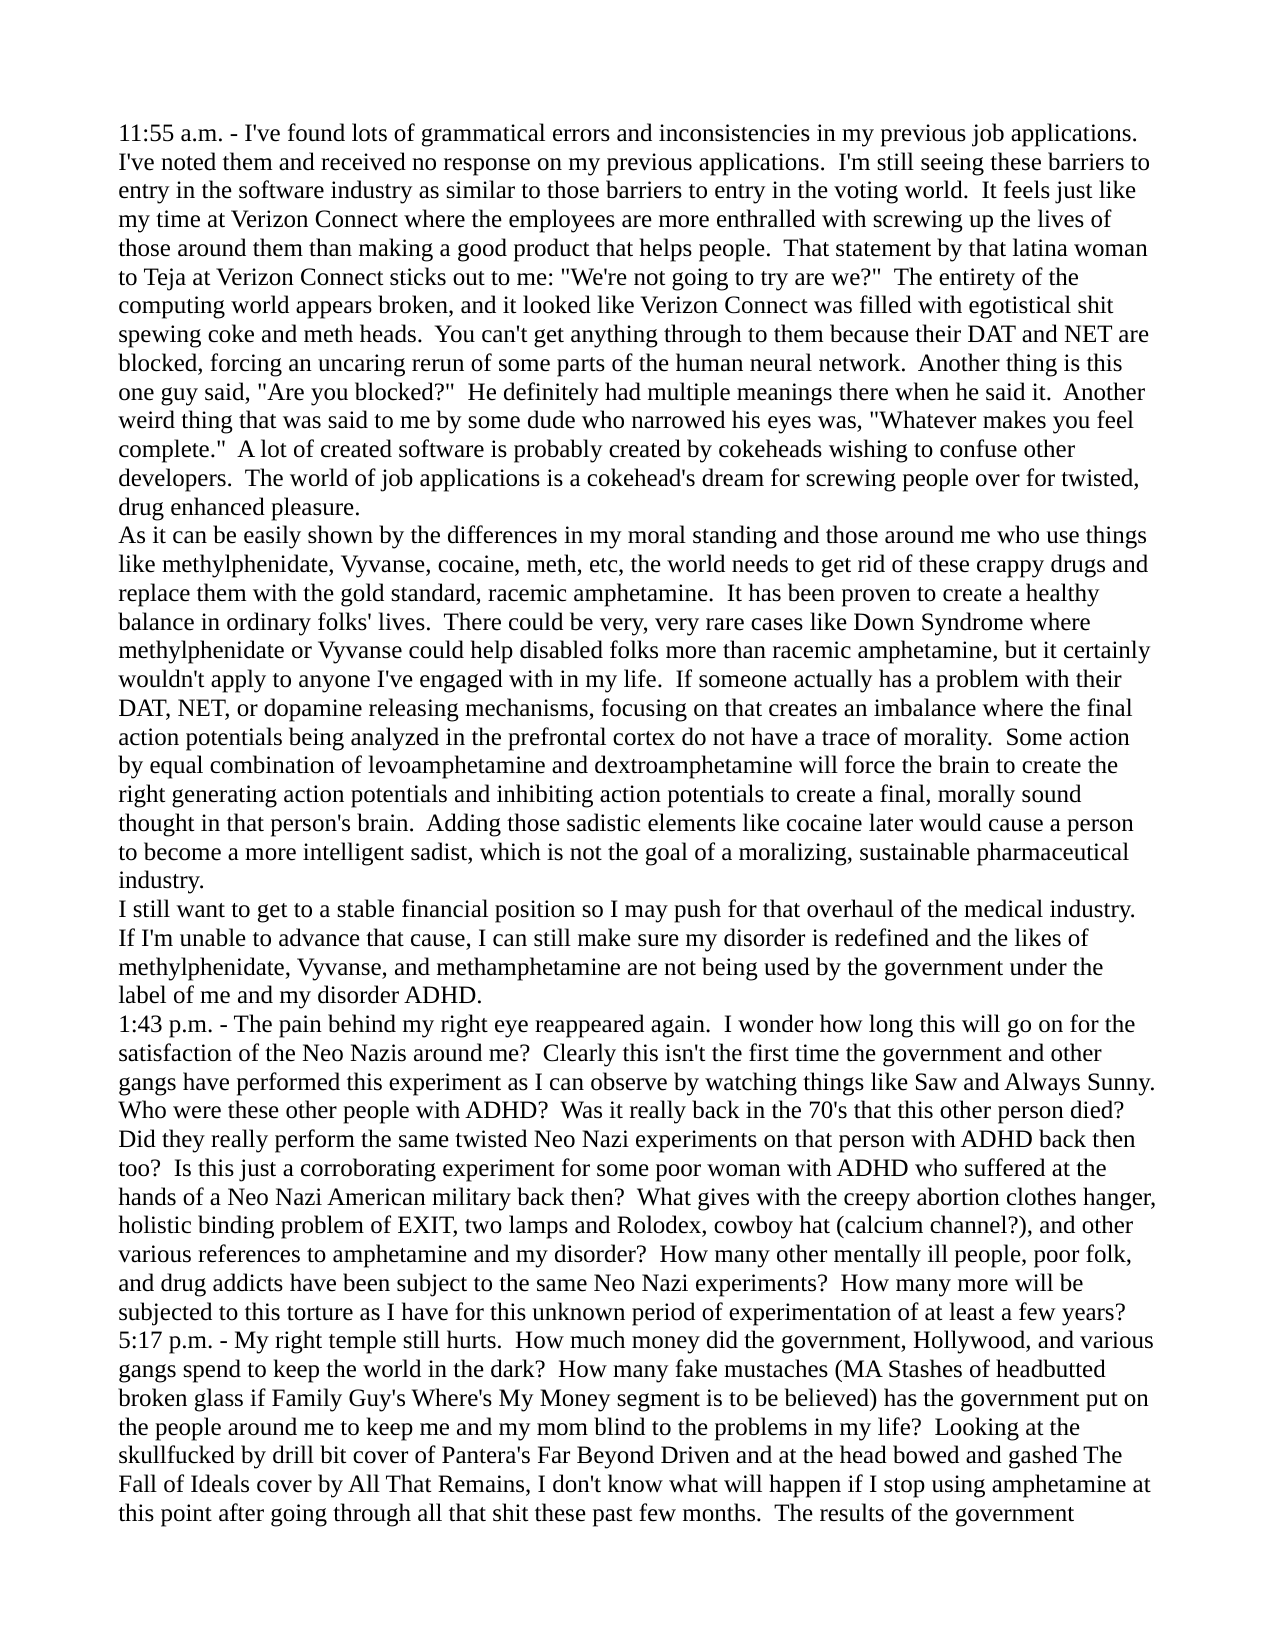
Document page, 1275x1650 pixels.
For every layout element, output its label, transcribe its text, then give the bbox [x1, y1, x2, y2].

text 5:17 p.m. - My right temple still hurts. How much money did the government, Hollywood, and various gangs spend to keep the world in the dark? How many fake mustaches (MA Stashes of headbutted broken glass if Family Guy's Where's My Money segment is to be believed) has the government put on the people around me to keep me and my mom blind to the problems in my life? Looking at the skullfucked by drill bit cover of Pantera's Far Beyond Driven and at the head bowed and gashed The Fall of Ideals cover by All That Remains, I don't know what will happen if I stop using amphetamine at this point after going through all that shit these past few months. The results of the government [118, 1326, 1157, 1527]
text As it can be easily shown by the differences in my moral standing and those around me who use things like methylphenidate, Vyvanse, cocaine, meth, etc, the world needs to get rid of these crappy drugs and replace them with the gold standard, racemic amphetamine. It has been proven to create a healthy balance in ordinary folks' lives. There could be very, very rare cases like Down Syndrome where methylphenidate or Vyvanse could help disabled folks more than racemic amphetamine, but it certainly wouldn't apply to anyone I've engaged with in my life. If someone actually has a problem with their DAT, NET, or dopamine releasing mechanisms, focusing on that creates an imbalance where the final action potentials being analyzed in the prefrontal cortex do not have a trace of morality. Some action by equal combination of levoamphetamine and dextroamphetamine will force the brain to create the right generating action potentials and inhibiting action potentials to create a final, morally sound thought in that person's brain. Adding those sadistic elements like cocaine later would cause a person to become a more intelligent sadist, which is not the goal of a moralizing, sustainable pharmaceutical industry. [118, 521, 1157, 894]
text I still want to get to a stable financial position so I may push for that overhaul of the medical industry. If I'm unable to advance that cause, I can still make sure my disorder is redefined and the likes of methylphenidate, Vyvanse, and methamphetamine are not being used by the government under the label of me and my disorder ADHD. [118, 894, 1157, 1009]
text 11:55 a.m. - I've found lots of grammatical errors and inconsistencies in my previous job applications. I've noted them and received no response on my previous applications. I'm still seeing these barriers to entry in the software industry as similar to those barriers to entry in the voting world. It feels just like my time at Verizon Connect where the employees are more enthralled with screwing up the lives of those around them than making a good product that helps people. That statement by that latina woman to Teja at Verizon Connect sticks out to me: "We're not going to try are we?" The entirety of the computing world appears broken, and it looked like Verizon Connect was filled with egotistical shit spewing coke and meth heads. You can't get anything through to them because their DAT and NET are blocked, forcing an uncaring rerun of some parts of the human neural network. Another thing is this one guy said, "Are you blocked?" He definitely had multiple meanings there when he said it. Another weird thing that was said to me by some dude who narrowed his eyes was, "Whatever makes you feel complete." A lot of created software is probably created by cokeheads wishing to confuse other developers. The world of job applications is a cokehead's dream for screwing people over for twisted, drug enhanced pleasure. [118, 118, 1157, 521]
text 1:43 p.m. - The pain behind my right eye reappeared again. I wonder how long this will go on for the satisfaction of the Neo Nazis around me? Clearly this isn't the first time the government and other gangs have performed this experiment as I can observe by watching things like Saw and Always Sunny. Who were these other people with ADHD? Was it really back in the 70's that this other person died? Did they really perform the same twisted Neo Nazi experiments on that person with ADHD back then too? Is this just a corroborating experiment for some poor woman with ADHD who suffered at the hands of a Neo Nazi American military back then? What gives with the creepy abortion clothes hanger, holistic binding problem of EXIT, two lamps and Rolodex, cowboy hat (calcium channel?), and other various references to amphetamine and my disorder? How many other mentally ill people, poor folk, and drug addicts have been subject to the same Neo Nazi experiments? How many more will be subjected to this torture as I have for this unknown period of experimentation of at least a few years? [118, 1009, 1157, 1326]
